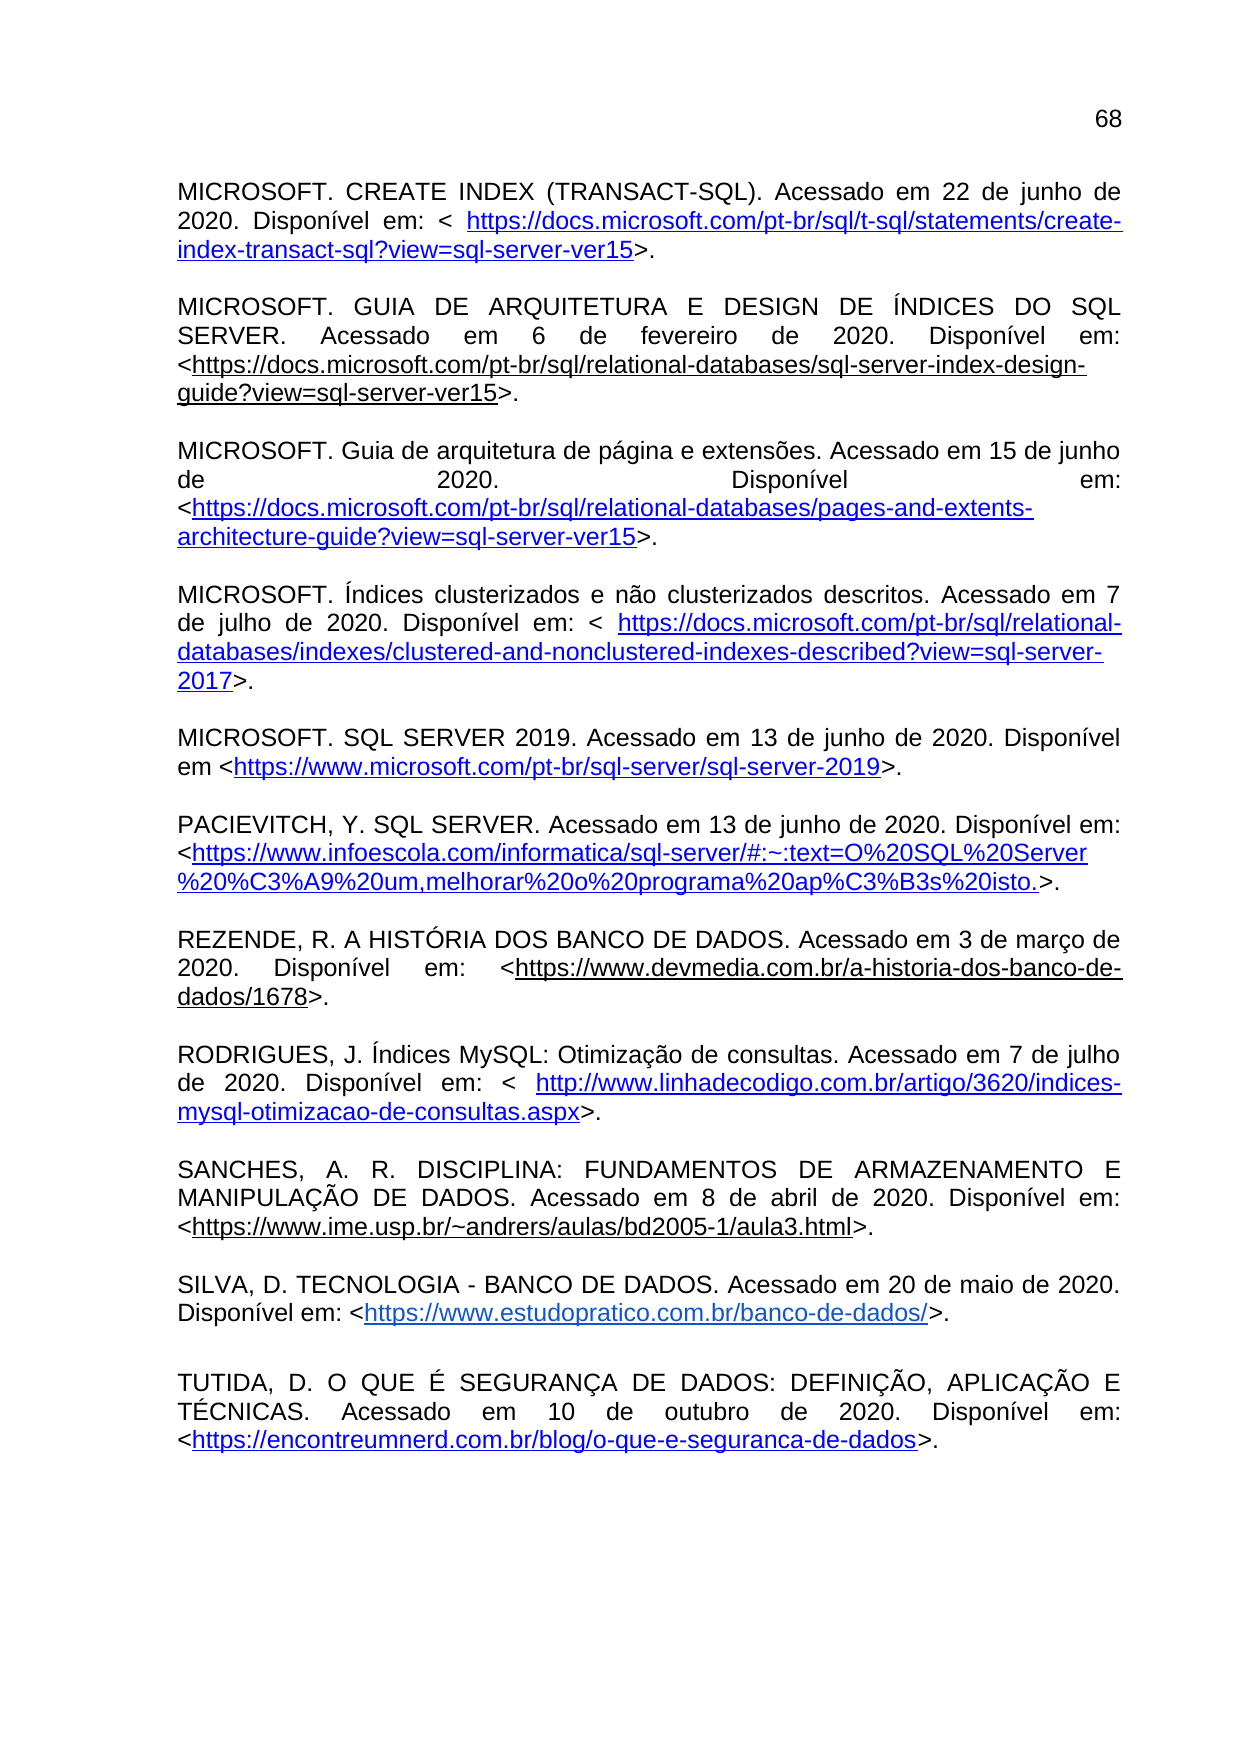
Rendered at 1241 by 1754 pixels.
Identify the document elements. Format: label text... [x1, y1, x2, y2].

text MICROSOFT. SQL SERVER 2019. Acessado em 13 de junho de 2020. Disponível em <https://www.microsoft.com/pt-br/sql-server/sql-server-2019>. [177, 723, 1122, 781]
text RODRIGUES, J. Índices MySQL: Otimização de consultas. Acessado em 7 de julho de 2020. Disponível em: < http://www.linhadecodigo.com.br/artigo/3620/indices-mysql-otimizacao-de-consultas.aspx>. [177, 1039, 1122, 1126]
text MICROSOFT. GUIA DE ARQUITETURA E DESIGN DE ÍNDICES DO SQL SERVER. Acessado em 6 de fevereiro de 2020. Disponível em: <https://docs.microsoft.com/pt-br/sql/relational-databases/sql-server-index-design-guide?view=sql-server-ver15>. [177, 292, 1122, 407]
text TUTIDA, D. O QUE É SEGURANÇA DE DADOS: DEFINIÇÃO, APLICAÇÃO E TÉCNICAS. Acessado em 10 de outubro de 2020. Disponível em: <https://encontreumnerd.com.br/blog/o-que-e-seguranca-de-dados>. [177, 1368, 1122, 1454]
text MICROSOFT. CREATE INDEX (TRANSACT-SQL). Acessado em 22 de junho de 2020. Disponível em: < https://docs.microsoft.com/pt-br/sql/t-sql/statements/create-index-transact-sql?view=sql-server-ver15>. [177, 177, 1122, 263]
text SILVA, D. TECNOLOGIA - BANCO DE DADOS. Acessado em 20 de maio de 2020. Disponível em: <https://www.estudopratico.com.br/banco-de-dados/>. [177, 1269, 1122, 1327]
text MICROSOFT. Guia de arquitetura de página e extensões. Acessado em 15 de junho de 2020. Disponível em: <https://docs.microsoft.com/pt-br/sql/relational-databases/pages-and-extents-architecture-guide?view=sql-server-ver15>. [177, 436, 1122, 551]
text PACIEVITCH, Y. SQL SERVER. Acessado em 13 de junho de 2020. Disponível em: <https://www.infoescola.com/informatica/sql-server/#:~:text=O%20SQL%20Server%20%C3%A9%20um,melhorar%20o%20programa%20ap%C3%B3s%20isto.>. [177, 809, 1122, 896]
text REZENDE, R. A HISTÓRIA DOS BANCO DE DADOS. Acessado em 3 de março de 2020. Disponível em: <https://www.devmedia.com.br/a-historia-dos-banco-de-dados/1678>. [177, 924, 1122, 1011]
text SANCHES, A. R. DISCIPLINA: FUNDAMENTOS DE ARMAZENAMENTO E MANIPULAÇÃO DE DADOS. Acessado em 8 de abril de 2020. Disponível em: <https://www.ime.usp.br/~andrers/aulas/bd2005-1/aula3.html>. [177, 1154, 1122, 1241]
text MICROSOFT. Índices clusterizados e não clusterizados descritos. Acessado em 7 de julho de 2020. Disponível em: < https://docs.microsoft.com/pt-br/sql/relational-databases/indexes/clustered-and-nonclustered-indexes-described?view=sql-server-2017>. [177, 579, 1122, 694]
